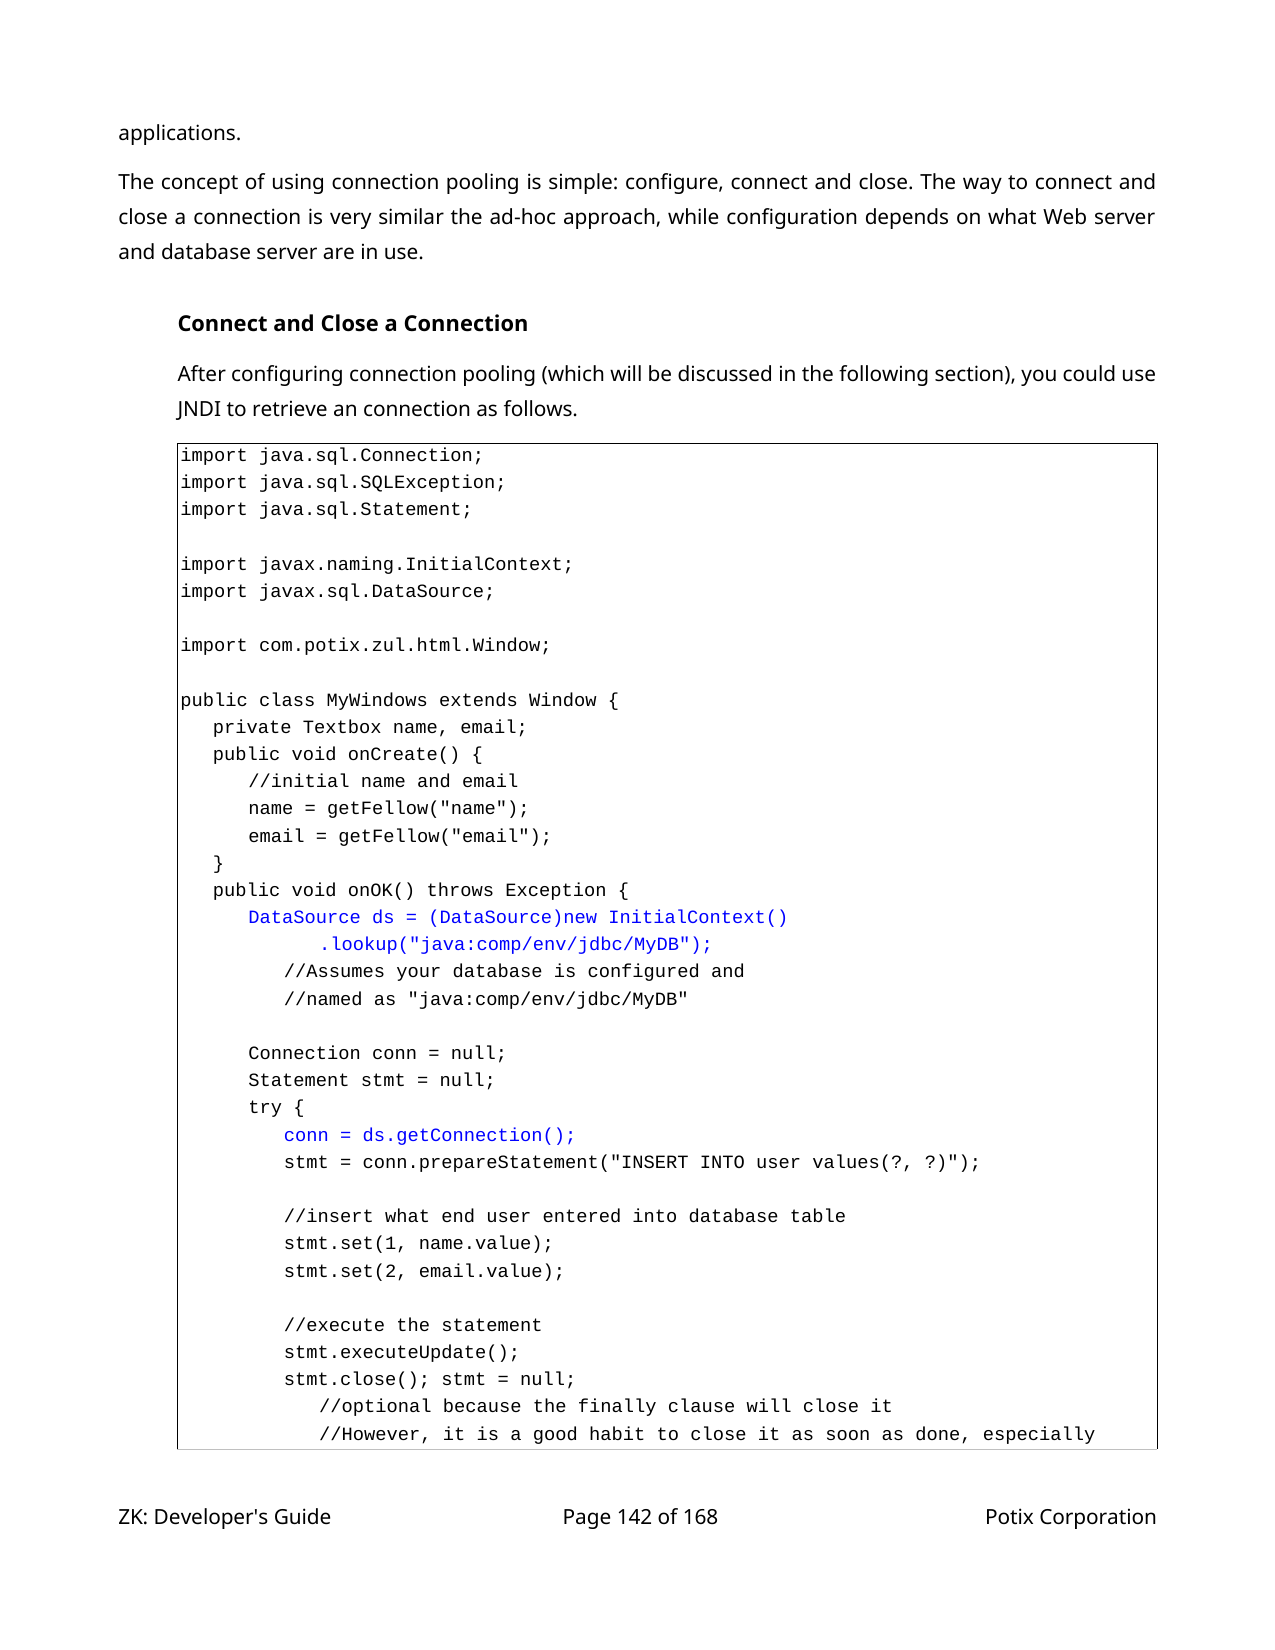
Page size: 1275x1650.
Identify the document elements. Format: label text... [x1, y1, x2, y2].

text import javax.naming.InitialContext; [178, 552, 1157, 576]
text stmt = conn.prepareStatement("INSERT INTO user values(?, ?)"); [178, 1150, 1157, 1174]
text //named as "java:comp/env/jdbc/MyDB" [178, 987, 1157, 1011]
text Statement stmt = null; [178, 1068, 1157, 1092]
text //initial name and email [178, 769, 1157, 793]
text email = getFellow("email"); [178, 823, 1157, 848]
text After configuring connection pooling (which will be discussed in the following section), you could use JNDI to retrieve an connection as follows. [177, 359, 1157, 422]
text stmt.close(); stmt = null; [178, 1367, 1157, 1391]
text private Textbox name, email; [178, 715, 1157, 739]
text public class MyWindows extends Window { [178, 687, 1157, 712]
text name = getFellow("name"); [178, 796, 1157, 821]
text try { [178, 1095, 1157, 1119]
text Connection conn = null; [178, 1041, 1157, 1065]
text applications. [118, 118, 1157, 146]
text stmt.set(2, email.value); [178, 1258, 1157, 1283]
text //execute the statement [178, 1313, 1157, 1337]
subtitle Connect and Close a Connection [177, 308, 1157, 338]
text import java.sql.SQLException; [178, 470, 1157, 494]
text stmt.set(1, name.value); [178, 1231, 1157, 1256]
text //insert what end user entered into database table [178, 1204, 1157, 1228]
text DataSource ds = (DataSource)new InitialContext() [178, 905, 1157, 929]
text .lookup("java:comp/env/jdbc/MyDB"); [178, 932, 1157, 956]
text public void onCreate() { [178, 742, 1157, 766]
text import javax.sql.DataSource; [178, 579, 1157, 603]
text //optional because the finally clause will close it [178, 1394, 1157, 1419]
text //However, it is a good habit to close it as soon as done, especially [178, 1422, 1157, 1449]
text The concept of using connection pooling is simple: configure, connect and close. The way to connect and close a connection is very similar the ad-hoc approach, while configuration depends on what Web server and database server are in use. [118, 167, 1157, 266]
text stmt.executeUpdate(); [178, 1340, 1157, 1364]
text } [178, 851, 1157, 875]
text conn = ds.getConnection(); [178, 1122, 1157, 1147]
text import com.potix.zul.html.Window; [178, 633, 1157, 657]
text //Assumes your database is configured and [178, 959, 1157, 984]
text import java.sql.Statement; [178, 497, 1157, 521]
text import java.sql.Connection; [178, 444, 1157, 467]
text public void onOK() throws Exception { [178, 878, 1157, 902]
